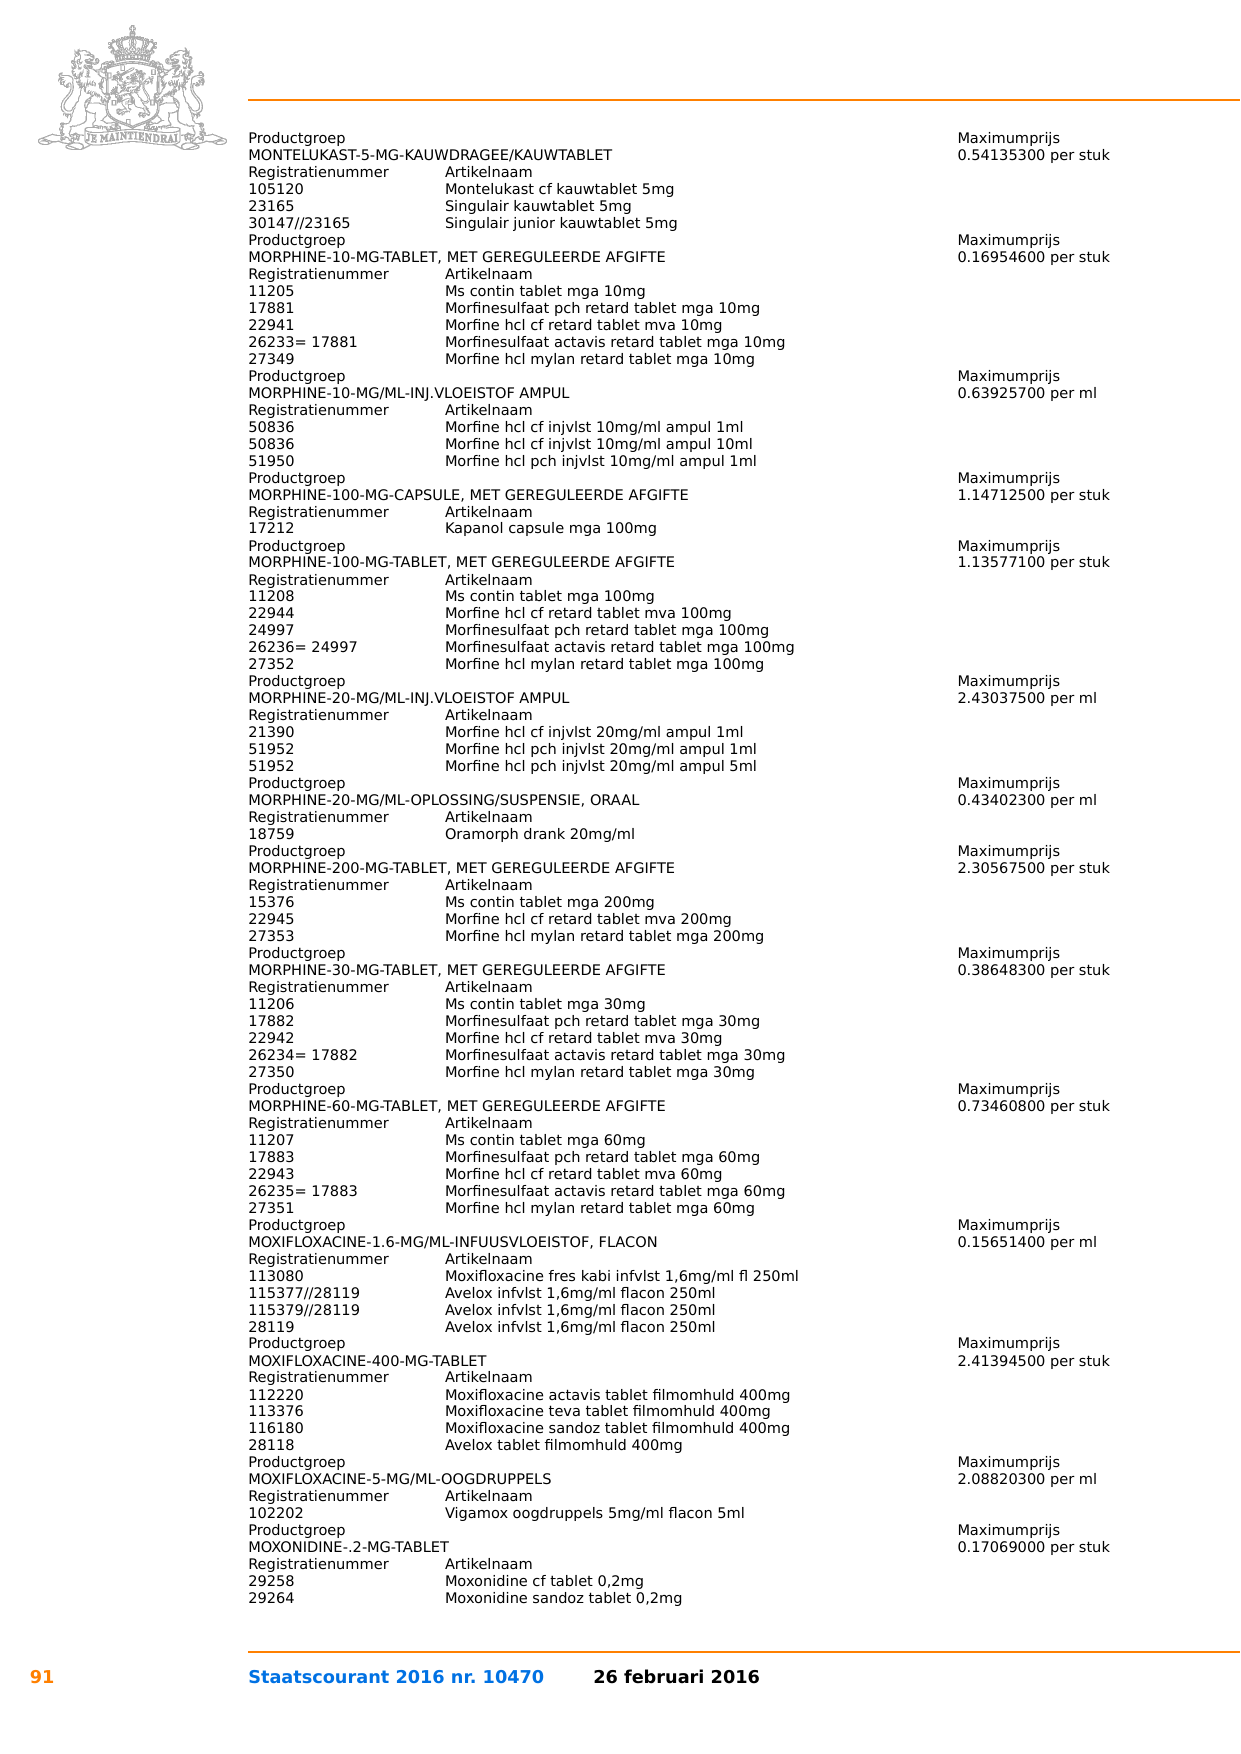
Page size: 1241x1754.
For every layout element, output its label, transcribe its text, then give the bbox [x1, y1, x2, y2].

table_cell 50836 [248, 419, 439, 436]
table_cell [951, 317, 1163, 334]
table_cell Artikelnaam [439, 266, 951, 283]
table_cell Moxifloxacine actavis tablet filmomhuld 400mg [439, 1386, 951, 1403]
table_cell Morfinesulfaat actavis retard tablet mga 100mg [439, 639, 951, 656]
table_cell Morfine hcl mylan retard tablet mga 30mg [439, 1064, 951, 1081]
table_cell Productgroep [248, 1522, 439, 1539]
table_cell [951, 419, 1163, 436]
table_cell Maximumprijs [951, 1454, 1163, 1471]
table_cell Registratienummer [248, 1115, 439, 1132]
table_cell [951, 1064, 1163, 1081]
table_cell Montelukast cf kauwtablet 5mg [439, 181, 951, 198]
table_cell 15376 [248, 894, 439, 911]
table_cell [951, 1556, 1163, 1573]
table_cell 2.41394500 per stuk [951, 1353, 1163, 1369]
table_cell Maximumprijs [951, 775, 1163, 792]
table_cell MOXIFLOXACINE-5-MG/ML-OOGDRUPPELS [248, 1471, 951, 1488]
table_cell 22943 [248, 1166, 439, 1183]
table_cell [951, 1488, 1163, 1505]
table_cell Singulair kauwtablet 5mg [439, 198, 951, 215]
table_cell MORPHINE-100-MG-TABLET, MET GEREGULEERDE AFGIFTE [248, 554, 951, 571]
table_cell Morfinesulfaat pch retard tablet mga 10mg [439, 300, 951, 317]
picture [38, 25, 227, 150]
table_cell 105120 [248, 181, 439, 198]
table_cell Maximumprijs [951, 1522, 1163, 1539]
table_cell Morfine hcl cf injvlst 10mg/ml ampul 10ml [439, 436, 951, 452]
table_cell Ms contin tablet mga 30mg [439, 996, 951, 1013]
table_cell 29258 [248, 1573, 439, 1590]
table_cell [951, 1166, 1163, 1183]
table_cell Productgroep [248, 1454, 439, 1471]
table_cell [951, 1403, 1163, 1420]
table_cell Morfinesulfaat actavis retard tablet mga 10mg [439, 334, 951, 351]
table_cell [951, 1200, 1163, 1217]
table_cell [951, 300, 1163, 317]
table_cell Artikelnaam [439, 979, 951, 996]
table_cell [951, 622, 1163, 639]
table_cell Artikelnaam [439, 877, 951, 894]
table_cell 29264 [248, 1590, 439, 1607]
table_cell 0.38648300 per stuk [951, 962, 1163, 979]
table_cell [951, 1420, 1163, 1437]
table_cell Morfinesulfaat pch retard tablet mga 60mg [439, 1149, 951, 1166]
table_cell 0.16954600 per stuk [951, 249, 1163, 266]
table_cell Productgroep [248, 232, 439, 249]
table_cell MORPHINE-20-MG/ML-OPLOSSING/SUSPENSIE, ORAAL [248, 792, 951, 809]
table_cell MORPHINE-10-MG-TABLET, MET GEREGULEERDE AFGIFTE [248, 249, 951, 266]
table_cell Productgroep [248, 843, 439, 860]
table_cell [951, 724, 1163, 741]
table_cell [951, 1437, 1163, 1454]
table_cell MORPHINE-200-MG-TABLET, MET GEREGULEERDE AFGIFTE [248, 860, 951, 877]
table_cell Morfinesulfaat pch retard tablet mga 30mg [439, 1013, 951, 1030]
table_cell 0.43402300 per ml [951, 792, 1163, 809]
table_cell [951, 639, 1163, 656]
table_cell 22942 [248, 1030, 439, 1047]
table_cell Avelox infvlst 1,6mg/ml flacon 250ml [439, 1319, 951, 1335]
table_cell MORPHINE-100-MG-CAPSULE, MET GEREGULEERDE AFGIFTE [248, 486, 951, 503]
table_cell 22945 [248, 911, 439, 928]
table_cell [951, 894, 1163, 911]
table_cell Registratienummer [248, 979, 439, 996]
table_cell [951, 1251, 1163, 1267]
table_cell [951, 504, 1163, 520]
table_cell 1.14712500 per stuk [951, 486, 1163, 503]
table_cell MORPHINE-60-MG-TABLET, MET GEREGULEERDE AFGIFTE [248, 1098, 951, 1115]
table_cell Productgroep [248, 1217, 439, 1233]
table_cell 17883 [248, 1149, 439, 1166]
table_cell [951, 1013, 1163, 1030]
table_cell [439, 673, 951, 690]
table_cell Maximumprijs [951, 538, 1163, 554]
table_cell Maximumprijs [951, 1335, 1163, 1352]
table_cell [951, 164, 1163, 181]
table_cell Morfine hcl pch injvlst 20mg/ml ampul 5ml [439, 758, 951, 775]
table_cell MORPHINE-30-MG-TABLET, MET GEREGULEERDE AFGIFTE [248, 962, 951, 979]
table_cell Artikelnaam [439, 1488, 951, 1505]
table_cell 26234= 17882 [248, 1047, 439, 1064]
table_cell 22941 [248, 317, 439, 334]
table_cell [439, 368, 951, 384]
table_cell Registratienummer [248, 1369, 439, 1386]
table_cell [439, 232, 951, 249]
table_cell 115377//28119 [248, 1285, 439, 1301]
table_cell Artikelnaam [439, 571, 951, 588]
table_cell [951, 198, 1163, 215]
table_cell 27349 [248, 351, 439, 368]
table_cell 11205 [248, 283, 439, 300]
table_cell [951, 605, 1163, 622]
table_cell MOXIFLOXACINE-1.6-MG/ML-INFUUSVLOEISTOF, FLACON [248, 1234, 951, 1251]
table_cell Avelox tablet filmomhuld 400mg [439, 1437, 951, 1454]
table_cell 17881 [248, 300, 439, 317]
table_cell Registratienummer [248, 1556, 439, 1573]
table_cell 0.15651400 per ml [951, 1234, 1163, 1251]
table_cell MOXIFLOXACINE-400-MG-TABLET [248, 1353, 951, 1369]
table_cell [951, 1369, 1163, 1386]
table_cell Artikelnaam [439, 1556, 951, 1573]
table_cell Morfine hcl cf retard tablet mva 30mg [439, 1030, 951, 1047]
table_cell Artikelnaam [439, 1115, 951, 1132]
table_cell 23165 [248, 198, 439, 215]
table_cell Maximumprijs [951, 945, 1163, 962]
table_cell 116180 [248, 1420, 439, 1437]
table_cell 115379//28119 [248, 1301, 439, 1318]
table_cell [951, 215, 1163, 232]
table_cell Artikelnaam [439, 809, 951, 826]
table_cell [951, 996, 1163, 1013]
table_cell [439, 1522, 951, 1539]
table_cell Maximumprijs [951, 130, 1163, 147]
table_cell Maximumprijs [951, 673, 1163, 690]
table_cell 51952 [248, 758, 439, 775]
table_cell Registratienummer [248, 877, 439, 894]
table_cell 113376 [248, 1403, 439, 1420]
table_cell MOXONIDINE-.2-MG-TABLET [248, 1539, 951, 1556]
table_cell 21390 [248, 724, 439, 741]
table_cell Morfinesulfaat actavis retard tablet mga 30mg [439, 1047, 951, 1064]
table_cell [951, 1285, 1163, 1301]
table_cell [951, 1301, 1163, 1318]
table_cell Morfine hcl mylan retard tablet mga 60mg [439, 1200, 951, 1217]
table_cell [439, 470, 951, 486]
table_cell 27350 [248, 1064, 439, 1081]
table_cell Registratienummer [248, 164, 439, 181]
table_cell Avelox infvlst 1,6mg/ml flacon 250ml [439, 1301, 951, 1318]
table_cell [951, 809, 1163, 826]
table_cell Moxifloxacine sandoz tablet filmomhuld 400mg [439, 1420, 951, 1437]
table_cell [951, 1047, 1163, 1064]
table_cell Morfine hcl cf retard tablet mva 100mg [439, 605, 951, 622]
table_cell [951, 266, 1163, 283]
table_cell [951, 453, 1163, 469]
table_cell Productgroep [248, 673, 439, 690]
table_cell 11208 [248, 588, 439, 605]
table_cell Productgroep [248, 945, 439, 962]
table_cell [951, 826, 1163, 843]
table_cell Morfine hcl mylan retard tablet mga 10mg [439, 351, 951, 368]
table_cell Productgroep [248, 775, 439, 792]
table_cell [439, 843, 951, 860]
table_cell Moxifloxacine teva tablet filmomhuld 400mg [439, 1403, 951, 1420]
table_cell Vigamox oogdruppels 5mg/ml flacon 5ml [439, 1505, 951, 1522]
table_cell [439, 538, 951, 554]
table_cell 27353 [248, 928, 439, 945]
table_cell Morfine hcl mylan retard tablet mga 200mg [439, 928, 951, 945]
table_cell Productgroep [248, 538, 439, 554]
table_cell MORPHINE-20-MG/ML-INJ.VLOEISTOF AMPUL [248, 690, 951, 707]
table_cell [951, 1030, 1163, 1047]
table_cell Maximumprijs [951, 1217, 1163, 1233]
table_cell [439, 1454, 951, 1471]
table_cell [951, 1115, 1163, 1132]
table_cell 26233= 17881 [248, 334, 439, 351]
table_cell [951, 707, 1163, 724]
table_cell 112220 [248, 1386, 439, 1403]
table_cell Maximumprijs [951, 232, 1163, 249]
table_cell [951, 181, 1163, 198]
table_cell [951, 1149, 1163, 1166]
table_cell 2.43037500 per ml [951, 690, 1163, 707]
table_cell Morfine hcl pch injvlst 10mg/ml ampul 1ml [439, 453, 951, 469]
table_cell 18759 [248, 826, 439, 843]
table_cell [951, 520, 1163, 537]
table_cell [951, 911, 1163, 928]
table_cell Ms contin tablet mga 200mg [439, 894, 951, 911]
table_cell [951, 1132, 1163, 1149]
table_cell [951, 283, 1163, 300]
table_cell Artikelnaam [439, 1251, 951, 1267]
table_cell 2.30567500 per stuk [951, 860, 1163, 877]
table_cell 0.73460800 per stuk [951, 1098, 1163, 1115]
table_cell [951, 1319, 1163, 1335]
table_cell [951, 436, 1163, 452]
table_cell [951, 1590, 1163, 1607]
table_cell Maximumprijs [951, 843, 1163, 860]
table_cell [439, 1081, 951, 1098]
table_cell 27351 [248, 1200, 439, 1217]
table_cell 0.54135300 per stuk [951, 147, 1163, 164]
table_cell Morfine hcl pch injvlst 20mg/ml ampul 1ml [439, 741, 951, 758]
table_cell 17212 [248, 520, 439, 537]
table_cell [951, 334, 1163, 351]
table_cell Morfine hcl cf injvlst 20mg/ml ampul 1ml [439, 724, 951, 741]
table_cell [951, 402, 1163, 418]
table_cell 1.13577100 per stuk [951, 554, 1163, 571]
table_cell Moxonidine sandoz tablet 0,2mg [439, 1590, 951, 1607]
table_cell Kapanol capsule mga 100mg [439, 520, 951, 537]
table_cell [951, 588, 1163, 605]
table_cell Ms contin tablet mga 60mg [439, 1132, 951, 1149]
table_cell [439, 945, 951, 962]
table_cell Artikelnaam [439, 504, 951, 520]
table_cell Registratienummer [248, 1251, 439, 1267]
table_cell 24997 [248, 622, 439, 639]
table_cell Artikelnaam [439, 707, 951, 724]
table_cell Productgroep [248, 368, 439, 384]
table_cell [951, 571, 1163, 588]
table_cell [951, 1386, 1163, 1403]
table_cell [951, 741, 1163, 758]
table_cell Ms contin tablet mga 100mg [439, 588, 951, 605]
table_cell 28119 [248, 1319, 439, 1335]
table_cell [951, 1183, 1163, 1199]
table_cell Avelox infvlst 1,6mg/ml flacon 250ml [439, 1285, 951, 1301]
table_cell 50836 [248, 436, 439, 452]
table_cell 0.63925700 per ml [951, 385, 1163, 402]
table_cell Artikelnaam [439, 402, 951, 418]
table_cell [951, 979, 1163, 996]
table_cell [439, 130, 951, 147]
table_cell [951, 656, 1163, 673]
table_cell [951, 1573, 1163, 1590]
table_cell [951, 928, 1163, 945]
table_cell Morfine hcl cf retard tablet mva 10mg [439, 317, 951, 334]
table_cell Registratienummer [248, 402, 439, 418]
table_cell Artikelnaam [439, 1369, 951, 1386]
table_cell [951, 1268, 1163, 1284]
table_cell MORPHINE-10-MG/ML-INJ.VLOEISTOF AMPUL [248, 385, 951, 402]
table_cell Moxifloxacine fres kabi infvlst 1,6mg/ml fl 250ml [439, 1268, 951, 1284]
table_cell Morfinesulfaat pch retard tablet mga 100mg [439, 622, 951, 639]
table_cell 11206 [248, 996, 439, 1013]
table_cell Morfine hcl cf injvlst 10mg/ml ampul 1ml [439, 419, 951, 436]
table_cell 26235= 17883 [248, 1183, 439, 1199]
table_cell 51952 [248, 741, 439, 758]
table_cell Artikelnaam [439, 164, 951, 181]
table_cell MONTELUKAST-5-MG-KAUWDRAGEE/KAUWTABLET [248, 147, 951, 164]
table_cell Registratienummer [248, 571, 439, 588]
table_cell Productgroep [248, 470, 439, 486]
table_cell Registratienummer [248, 266, 439, 283]
table_cell 11207 [248, 1132, 439, 1149]
table_cell Registratienummer [248, 707, 439, 724]
table_cell Ms contin tablet mga 10mg [439, 283, 951, 300]
table_cell Productgroep [248, 1335, 439, 1352]
table_cell Morfine hcl cf retard tablet mva 60mg [439, 1166, 951, 1183]
table_cell Registratienummer [248, 809, 439, 826]
table_cell Registratienummer [248, 504, 439, 520]
table_cell [951, 351, 1163, 368]
table_cell Maximumprijs [951, 368, 1163, 384]
table_cell 51950 [248, 453, 439, 469]
table_cell 0.17069000 per stuk [951, 1539, 1163, 1556]
table_cell Registratienummer [248, 1488, 439, 1505]
table_cell 113080 [248, 1268, 439, 1284]
table_cell [951, 1505, 1163, 1522]
table_cell [439, 1335, 951, 1352]
table_cell 27352 [248, 656, 439, 673]
table_cell 30147//23165 [248, 215, 439, 232]
table_cell Singulair junior kauwtablet 5mg [439, 215, 951, 232]
table_cell [951, 758, 1163, 775]
table_cell 22944 [248, 605, 439, 622]
table_cell Moxonidine cf tablet 0,2mg [439, 1573, 951, 1590]
table_cell Morfine hcl mylan retard tablet mga 100mg [439, 656, 951, 673]
table_cell Productgroep [248, 1081, 439, 1098]
table_cell Morfinesulfaat actavis retard tablet mga 60mg [439, 1183, 951, 1199]
table_cell [439, 775, 951, 792]
table_cell Maximumprijs [951, 470, 1163, 486]
table_cell Maximumprijs [951, 1081, 1163, 1098]
table_cell Morfine hcl cf retard tablet mva 200mg [439, 911, 951, 928]
table_cell Productgroep [248, 130, 439, 147]
table_cell 102202 [248, 1505, 439, 1522]
table_cell [951, 877, 1163, 894]
table_cell Oramorph drank 20mg/ml [439, 826, 951, 843]
table_cell [439, 1217, 951, 1233]
table_cell 26236= 24997 [248, 639, 439, 656]
table_cell 2.08820300 per ml [951, 1471, 1163, 1488]
table_cell 17882 [248, 1013, 439, 1030]
table_cell 28118 [248, 1437, 439, 1454]
